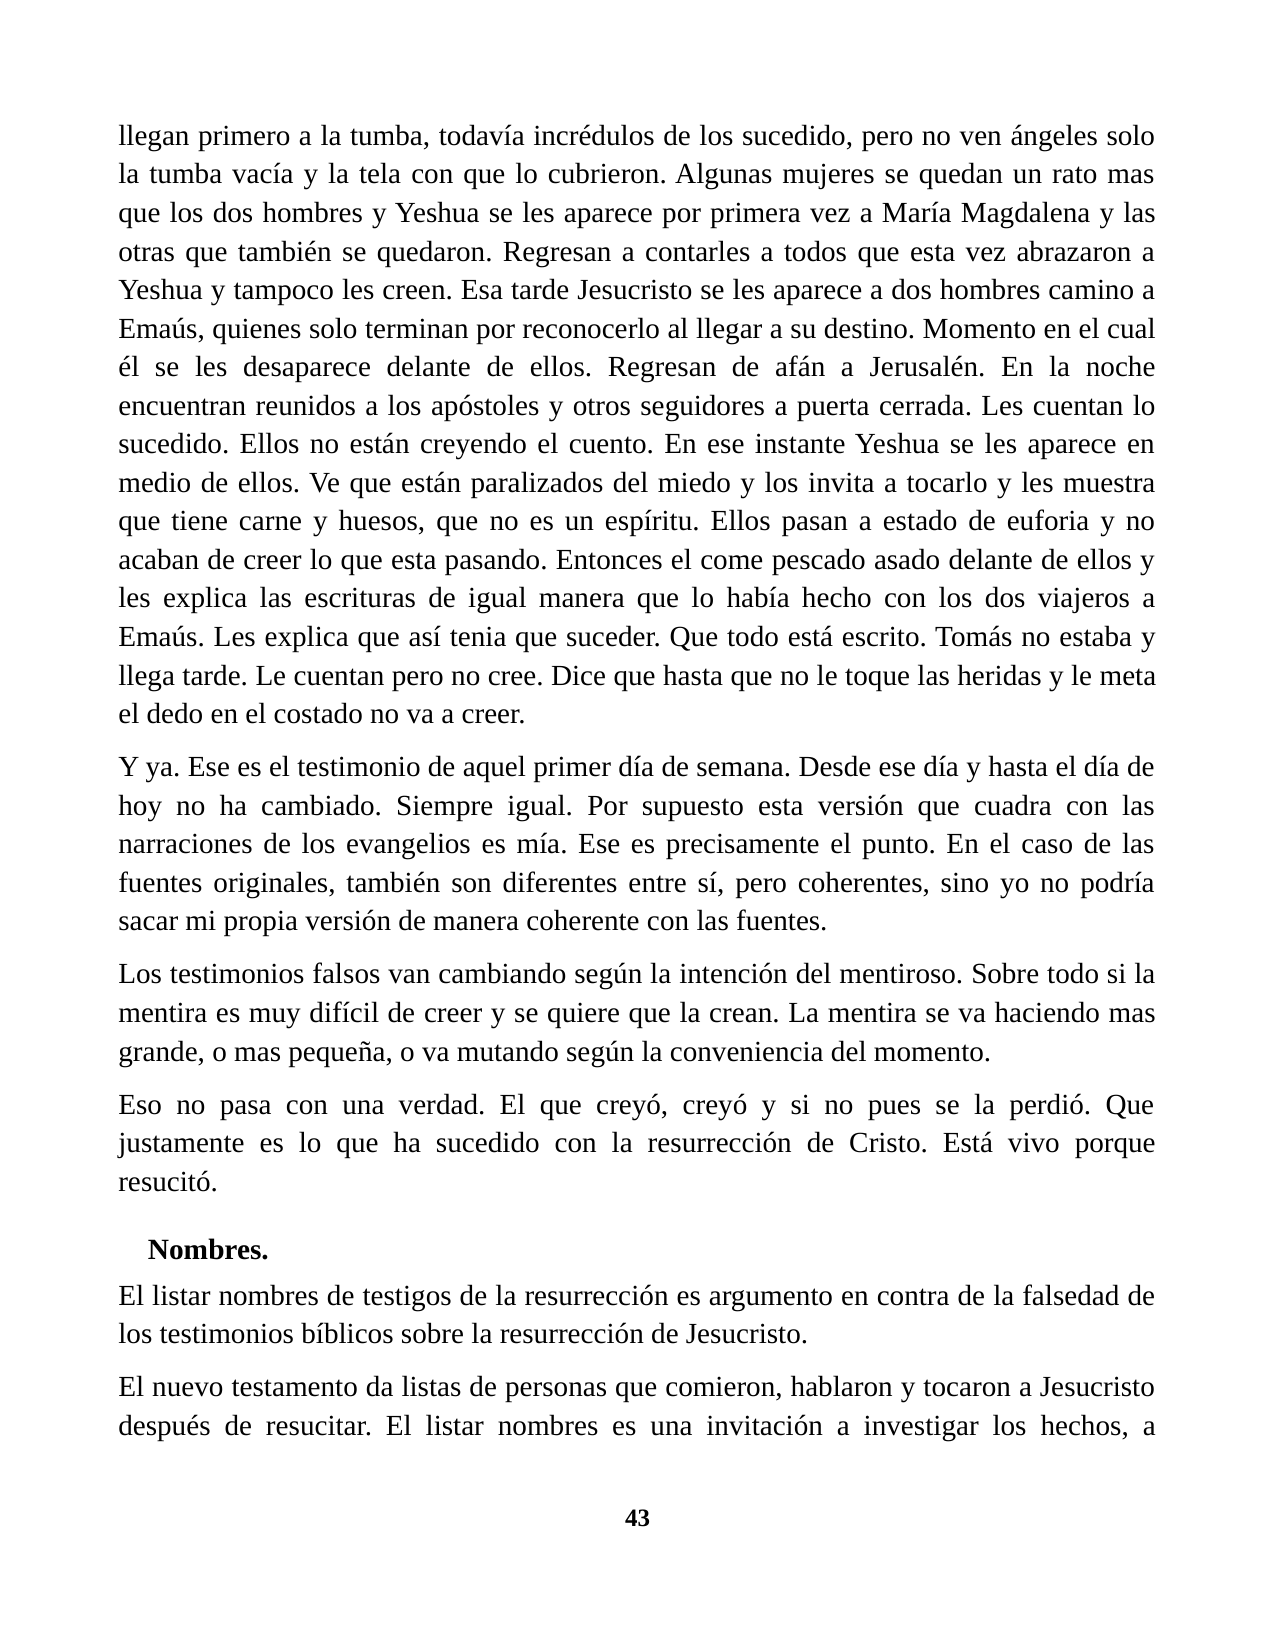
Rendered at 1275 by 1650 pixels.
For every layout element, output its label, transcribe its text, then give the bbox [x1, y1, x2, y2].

text Los testimonios falsos van cambiando según la intención del mentiroso. Sobre todo si la mentira es muy difícil de creer y se quiere que la crean. La mentira se va haciendo mas grande, o mas pequeña, o va mutando según la conveniencia del momento. [118, 957, 1157, 1067]
text El listar nombres de testigos de la resurrección es argumento en contra de la falsedad de los testimonios bíblicos sobre la resurrección de Jesucristo. [118, 1278, 1157, 1350]
text Eso no pasa con una verdad. El que creyó, creyó y si no pues se la perdió. Que justamente es lo que ha sucedido con la resurrección de Cristo. Está vivo porque resucitó. [118, 1087, 1157, 1197]
text Y ya. Ese es el testimonio de aquel primer día de semana. Desde ese día y hasta el día de hoy no ha cambiado. Siempre igual. Por supuesto esta versión que cuadra con las narraciones de los evangelios es mía. Ese es precisamente el punto. En el caso de las fuentes originales, también son diferentes entre sí, pero coherentes, sino yo no podría sacar mi propia versión de manera coherente con las fuentes. [118, 749, 1157, 937]
subtitle Nombres. [148, 1232, 1157, 1265]
text El nuevo testamento da listas de personas que comieron, hablaron y tocaron a Jesucristo después de resucitar. El listar nombres es una invitación a investigar los hechos, a [118, 1369, 1157, 1442]
text llegan primero a la tumba, todavía incrédulos de los sucedido, pero no ven ángeles solo la tumba vacía y la tela con que lo cubrieron. Algunas mujeres se quedan un rato mas que los dos hombres y Yeshua se les aparece por primera vez a María Magdalena y las otras que también se quedaron. Regresan a contarles a todos que esta vez abrazaron a Yeshua y tampoco les creen. Esa tarde Jesucristo se les aparece a dos hombres camino a Emaús, quienes solo terminan por reconocerlo al llegar a su destino. Momento en el cual él se les desaparece delante de ellos. Regresan de afán a Jerusalén. En la noche encuentran reunidos a los apóstoles y otros seguidores a puerta cerrada. Les cuentan lo sucedido. Ellos no están creyendo el cuento. En ese instante Yeshua se les aparece en medio de ellos. Ve que están paralizados del miedo y los invita a tocarlo y les muestra que tiene carne y huesos, que no es un espíritu. Ellos pasan a estado de euforia y no acaban de creer lo que esta pasando. Entonces el come pescado asado delante de ellos y les explica las escrituras de igual manera que lo había hecho con los dos viajeros a Emaús. Les explica que así tenia que suceder. Que todo está escrito. Tomás no estaba y llega tarde. Le cuentan pero no cree. Dice que hasta que no le toque las heridas y le meta el dedo en el costado no va a creer. [118, 118, 1157, 730]
